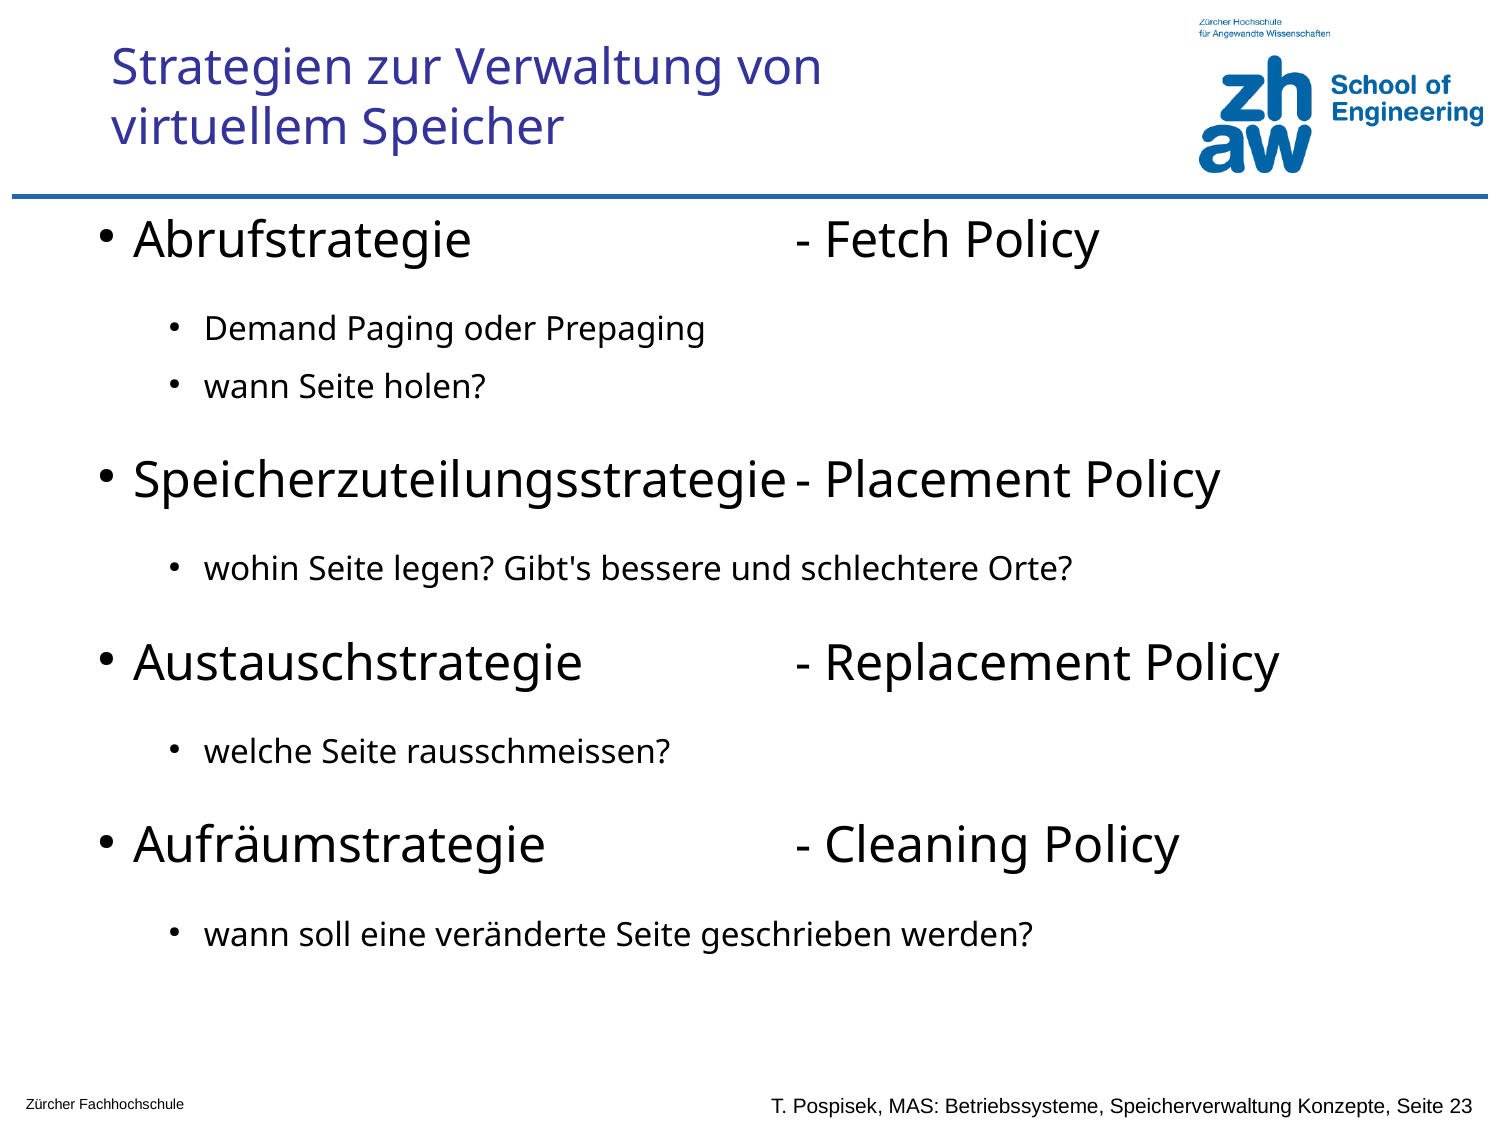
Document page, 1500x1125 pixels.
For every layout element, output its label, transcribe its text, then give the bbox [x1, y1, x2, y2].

picture [1199, 19, 1483, 173]
list Abrufstrategie - Fetch Policy Demand Paging oder Prepaging wann Seite holen? Speicherzuteilungsstrategie - Placement Policy wohin Seite legen? Gibt's bessere und schlechtere Orte? Austauschstrategie - Replacement Policy welche Seite rausschmeissen? Aufräumstrategie - Cleaning Policy wann soll eine veränderte Seite geschrieben werden? [82, 200, 1430, 969]
title Strategien zur Verwaltung von virtuellem Speicher [96, 50, 1375, 163]
